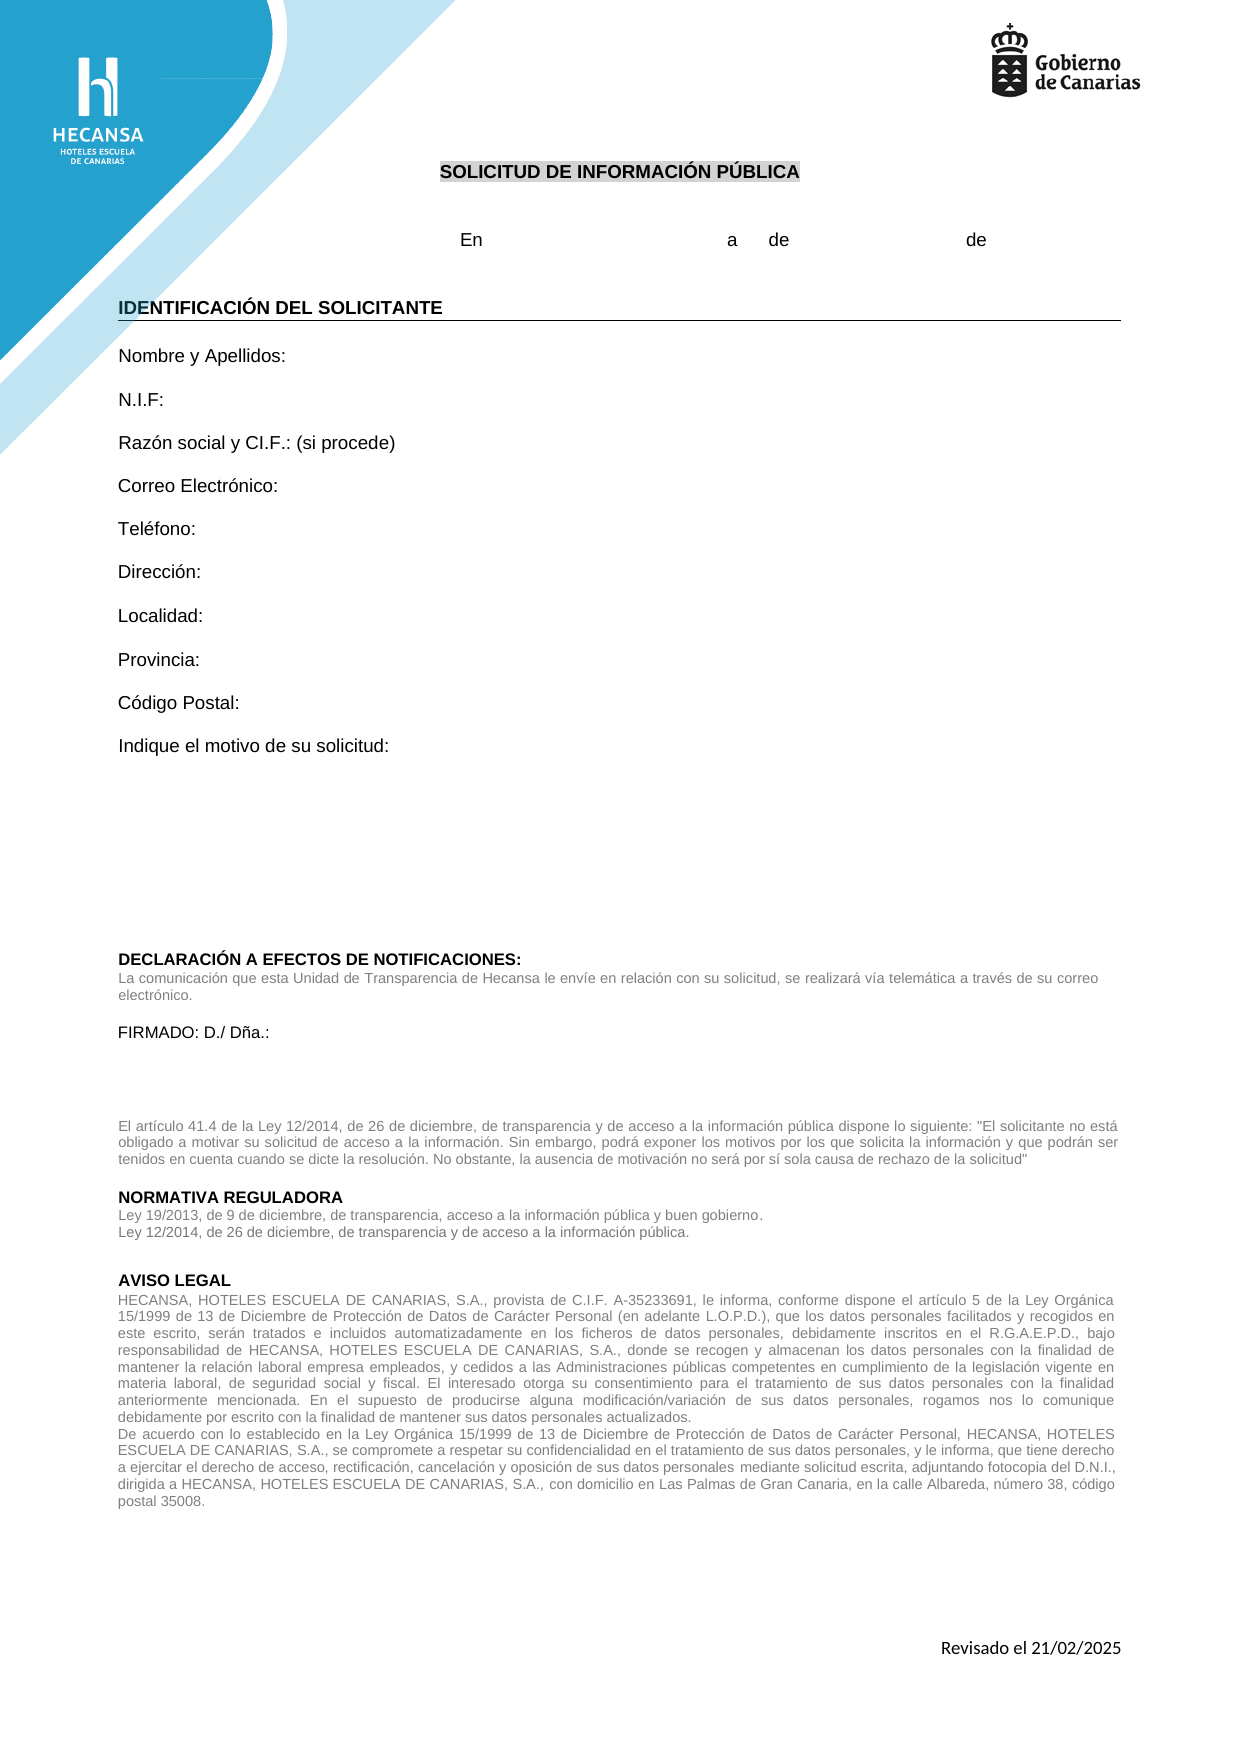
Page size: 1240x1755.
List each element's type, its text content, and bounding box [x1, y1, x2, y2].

text Dirección: [118, 561, 1121, 583]
text En a de de [207, 229, 998, 250]
text Código Postal: [118, 692, 1121, 714]
text HECANSA, HOTELES ESCUELA DE CANARIAS, S.A., provista de C.I.F. A-35233691, le informa, conforme dispone el artículo 5 de la Ley Orgánica 15/1999 de 13 de Diciembre de Protección de Datos de Carácter Personal (en adelante L.O.P.D.), que los datos personales facilitados y recogidos en este escrito, serán tratados e incluidos automatizadamente en los ficheros de datos personales, debidamente inscritos en el R.G.A.E.P.D., bajo responsabilidad de HECANSA, HOTELES ESCUELA DE CANARIAS, S.A., donde se recogen y almacenan los datos personales con la finalidad de mantener la relación laboral empresa empleados, y cedidos a las Administraciones públicas competentes en cumplimiento de la legislación vigente en materia laboral, de seguridad social y fiscal. El interesado otorga su consentimiento para el tratamiento de sus datos personales con la finalidad anteriormente mencionada. En el supuesto de producirse alguna modificación/variación de sus datos personales, rogamos nos lo comunique debidamente por escrito con la finalidad de mantener sus datos personales actualizados. [118, 1291, 1117, 1425]
text AVISO LEGAL [118, 1271, 1121, 1290]
text IDENTIFICACIÓN DEL SOLICITANTE [136, 296, 1121, 320]
text De acuerdo con lo establecido en la Ley Orgánica 15/1999 de 13 de Diciembre de Protección de Datos de Carácter Personal, HECANSA, HOTELES ESCUELA DE CANARIAS, S.A., se compromete a respetar su confidencialidad en el tratamiento de sus datos personales, y le informa, que tiene derecho a ejercitar el derecho de acceso, rectificación, cancelación y oposición de sus datos personales mediante solicitud escrita, adjuntando fotocopia del D.N.I., dirigida a HECANSA, HOTELES ESCUELA DE CANARIAS, S.A., con domicilio en Las Palmas de Gran Canaria, en la calle Albareda, número 38, código postal 35008. [118, 1425, 1117, 1509]
text Provincia: [118, 648, 1121, 670]
text DECLARACIÓN A EFECTOS DE NOTIFICACIONES: [118, 949, 1121, 968]
text NORMATIVA REGULADORA [118, 1188, 1121, 1207]
text Localidad: [118, 605, 1121, 627]
text [180, 161, 222, 182]
text N.I.F: [118, 388, 1121, 410]
text Correo Electrónico: [118, 475, 1121, 497]
text SOLICITUD DE INFORMACIÓN PÚBLICA [275, 161, 1121, 182]
text La comunicación que esta Unidad de Transparencia de Hecansa le envíe en relación con su solicitud, se realizará vía telemática a través de su correo electrónico. [118, 969, 1101, 1003]
text FIRMADO: D./ Dña.: [118, 1023, 1121, 1042]
text Teléfono: [118, 518, 1121, 540]
text Indique el motivo de su solicitud: [118, 735, 1121, 757]
text Razón social y CI.F.: (si procede) [118, 431, 1121, 453]
text Nombre y Apellidos: [118, 345, 1121, 367]
text El artículo 41.4 de la Ley 12/2014, de 26 de diciembre, de transparencia y de acceso a la información pública dispone lo siguiente: "El solicitante no está obligado a motivar su solicitud de acceso a la información. Sin embargo, podrá exponer los motivos por los que solicita la información y que podrán ser tenidos en cuenta cuando se dicte la resolución. No obstante, la ausencia de motivación no será por sí sola causa de rechazo de la solicitud" [118, 1117, 1121, 1168]
text Ley 12/2014, de 26 de diciembre, de transparencia y de acceso a la información pública. [118, 1224, 1121, 1241]
text Ley 19/2013, de 9 de diciembre, de transparencia, acceso a la información pública y buen gobierno. [118, 1207, 1121, 1224]
